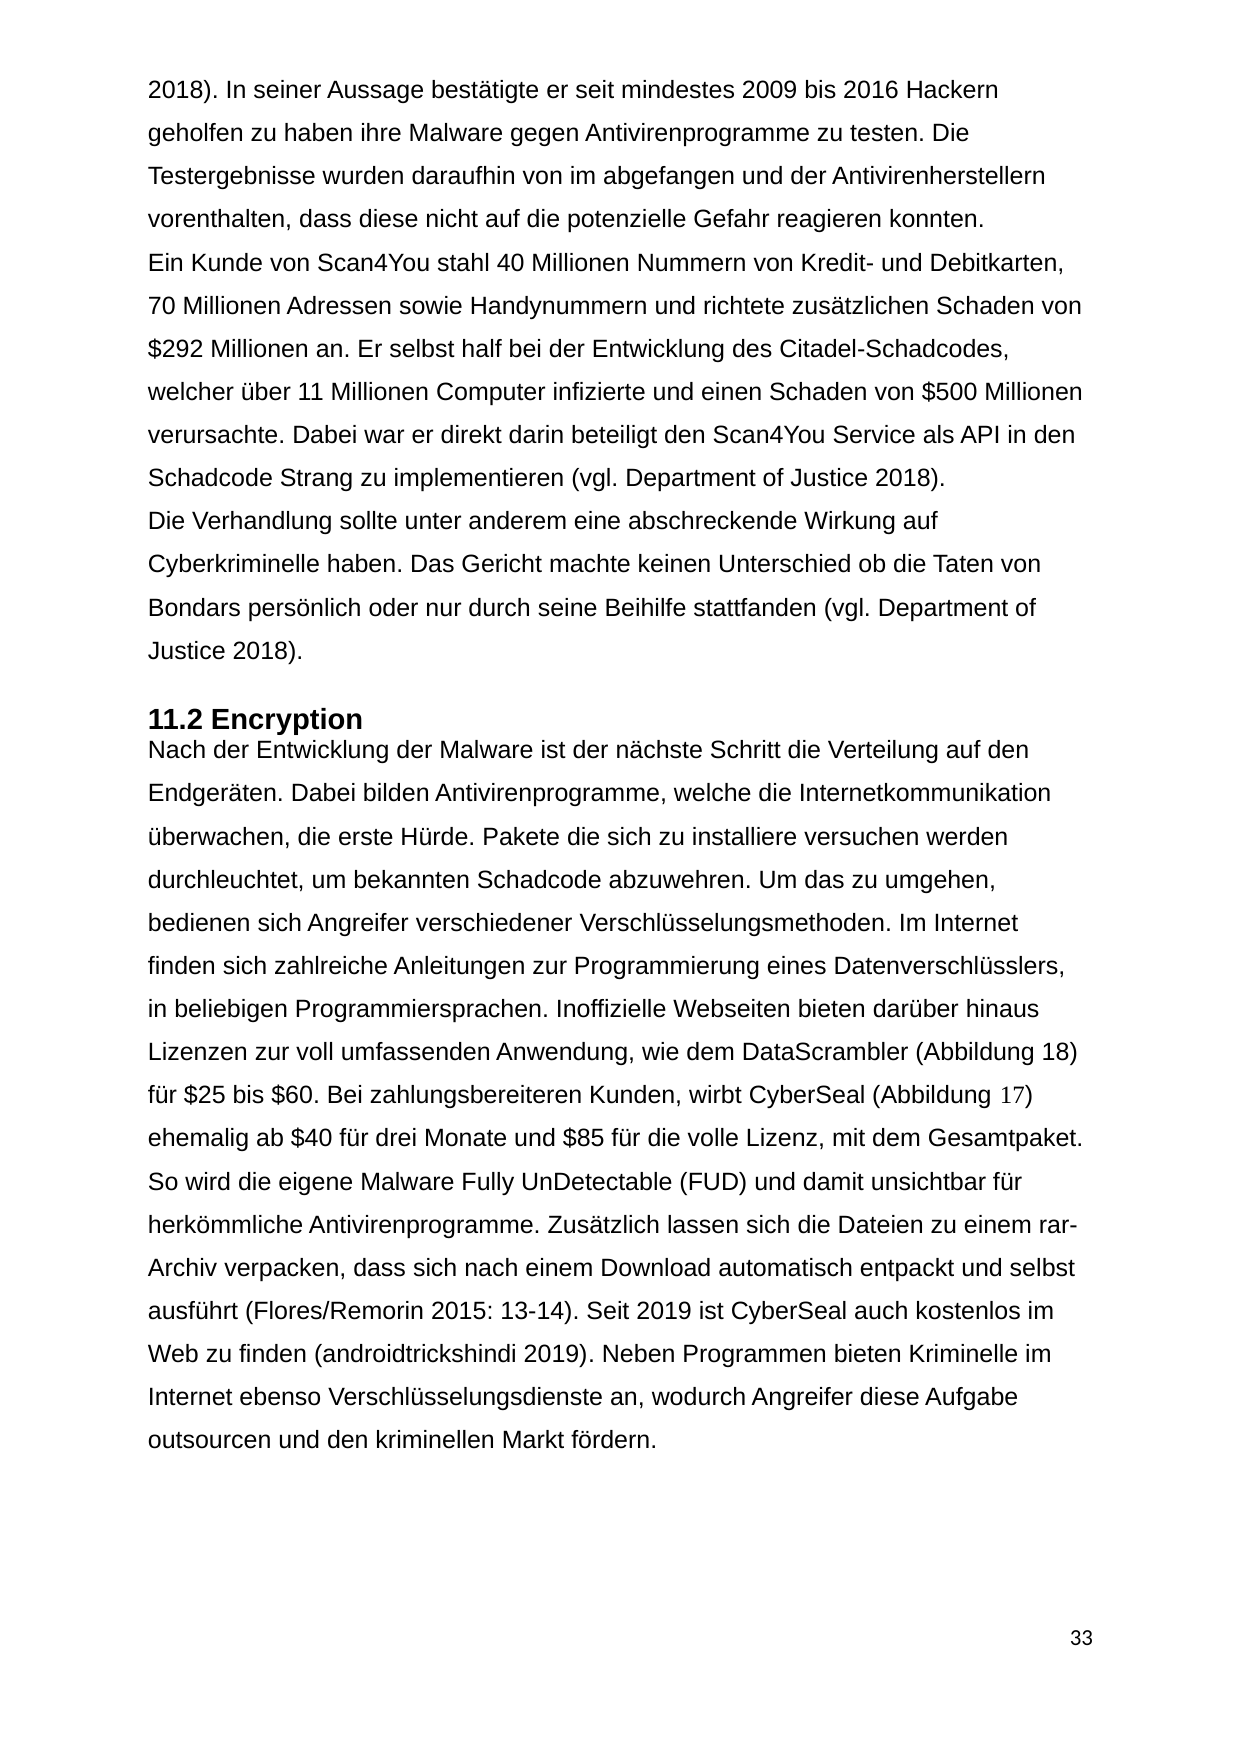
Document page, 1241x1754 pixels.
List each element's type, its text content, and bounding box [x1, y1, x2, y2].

text Nach der Entwicklung der Malware ist der nächste Schritt die Verteilung auf den Endgeräten. Dabei bilden Antivirenprogramme, welche die Internetkommunikation überwachen, die erste Hürde. Pakete die sich zu installiere versuchen werden durchleuchtet, um bekannten Schadcode abzuwehren. Um das zu umgehen, bedienen sich Angreifer verschiedener Verschlüsselungsmethoden. Im Internet finden sich zahlreiche Anleitungen zur Programmierung eines Datenverschlüsslers, in beliebigen Programmiersprachen. Inoffizielle Webseiten bieten darüber hinaus Lizenzen zur voll umfassenden Anwendung, wie dem DataScrambler (Abbildung 18) für $25 bis $60. Bei zahlungsbereiteren Kunden, wirbt CyberSeal (Abbildung 17) ehemalig ab $40 für drei Monate und $85 für die volle Lizenz, mit dem Gesamtpaket. So wird die eigene Malware Fully UnDetectable (FUD) und damit unsichtbar für herkömmliche Antivirenprogramme. Zusätzlich lassen sich die Dateien zu einem rar-Archiv verpacken, dass sich nach einem Download automatisch entpackt und selbst ausführt (Flores/Remorin 2015: 13-14). Seit 2019 ist CyberSeal auch kostenlos im Web zu finden (androidtrickshindi 2019). Neben Programmen bieten Kriminelle im Internet ebenso Verschlüsselungsdienste an, wodurch Angreifer diese Aufgabe outsourcen und den kriminellen Markt fördern. [148, 735, 1093, 1454]
subtitle 11.2 Encryption [148, 702, 1093, 735]
text 2018). In seiner Aussage bestätigte er seit mindestes 2009 bis 2016 Hackern geholfen zu haben ihre Malware gegen Antivirenprogramme zu testen. Die Testergebnisse wurden daraufhin von im abgefangen und der Antivirenherstellern vorenthalten, dass diese nicht auf die potenzielle Gefahr reagieren konnten. Ein Kunde von Scan4You stahl 40 Millionen Nummern von Kredit- und Debitkarten, 70 Millionen Adressen sowie Handynummern und richtete zusätzlichen Schaden von $292 Millionen an. Er selbst half bei der Entwicklung des Citadel-Schadcodes, welcher über 11 Millionen Computer infizierte und einen Schaden von $500 Millionen verursachte. Dabei war er direkt darin beteiligt den Scan4You Service als API in den Schadcode Strang zu implementieren (vgl. Department of Justice 2018). Die Verhandlung sollte unter anderem eine abschreckende Wirkung auf Cyberkriminelle haben. Das Gericht machte keinen Unterschied ob die Taten von Bondars persönlich oder nur durch seine Beihilfe stattfanden (vgl. Department of Justice 2018). [148, 75, 1093, 664]
